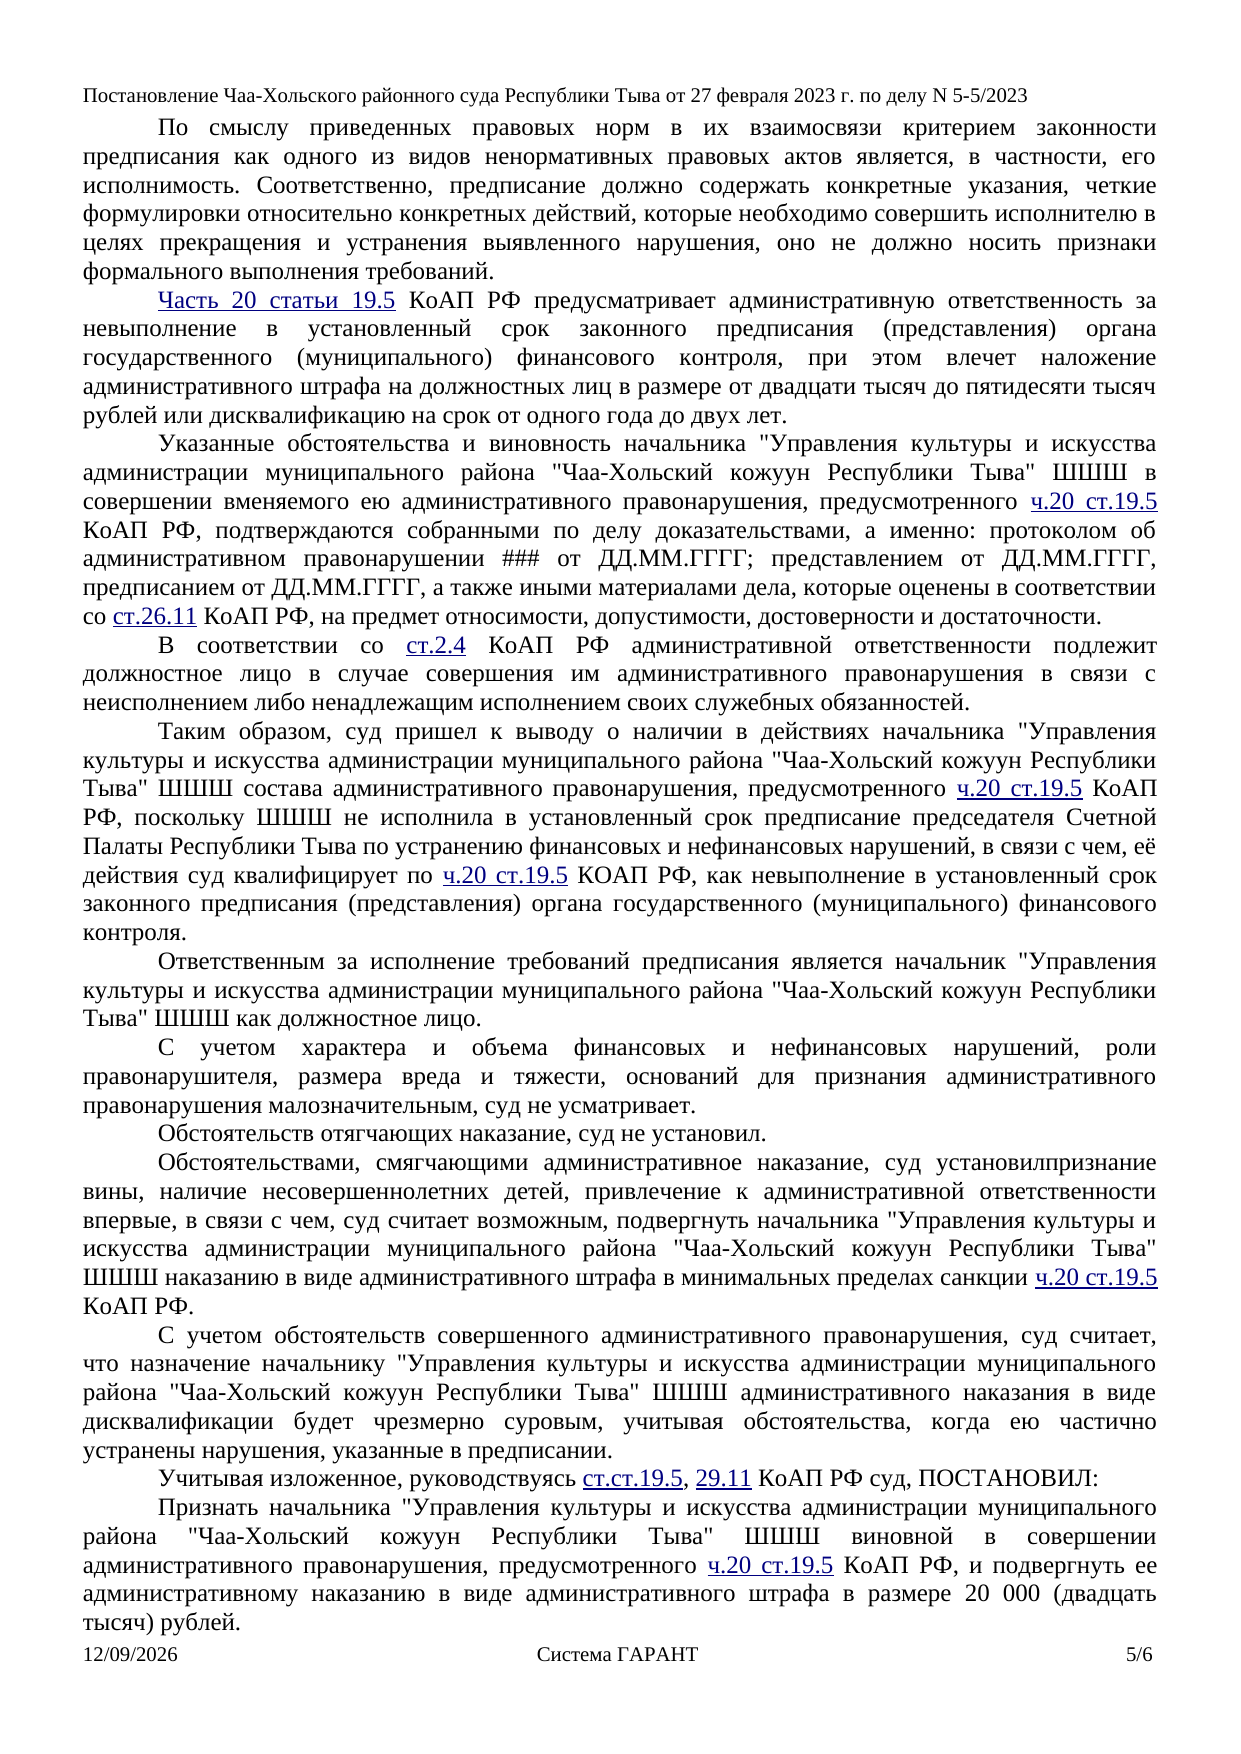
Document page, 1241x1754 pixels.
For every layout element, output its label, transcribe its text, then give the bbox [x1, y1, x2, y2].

text По смыслу приведенных правовых норм в их взаимосвязи критерием законности предписания как одного из видов ненормативных правовых актов является, в частности, его исполнимость. Соответственно, предписание должно содержать конкретные указания, четкие формулировки относительно конкретных действий, которые необходимо совершить исполнителю в целях прекращения и устранения выявленного нарушения, оно не должно носить признаки формального выполнения требований. [83, 112, 1157, 285]
text Обстоятельствами, смягчающими административное наказание, суд установилпризнание вины, наличие несовершеннолетних детей, привлечение к административной ответственности впервые, в связи с чем, суд считает возможным, подвергнуть начальника "Управления культуры и искусства администрации муниципального района "Чаа-Хольский кожуун Республики Тыва" ШШШ наказанию в виде административного штрафа в минимальных пределах санкции ч.20 ст.19.5 КоАП РФ. [83, 1147, 1157, 1320]
text Таким образом, суд пришел к выводу о наличии в действиях начальника "Управления культуры и искусства администрации муниципального района "Чаа-Хольский кожуун Республики Тыва" ШШШ состава административного правонарушения, предусмотренного ч.20 ст.19.5 КоАП РФ, поскольку ШШШ не исполнила в установленный срок предписание председателя Счетной Палаты Республики Тыва по устранению финансовых и нефинансовых нарушений, в связи с чем, её действия суд квалифицирует по ч.20 ст.19.5 КОАП РФ, как невыполнение в установленный срок законного предписания (представления) органа государственного (муниципального) финансового контроля. [83, 716, 1157, 946]
text Указанные обстоятельства и виновность начальника "Управления культуры и искусства администрации муниципального района "Чаа-Хольский кожуун Республики Тыва" ШШШ в совершении вменяемого ею административного правонарушения, предусмотренного ч.20 ст.19.5 КоАП РФ, подтверждаются собранными по делу доказательствами, а именно: протоколом об административном правонарушении ### от ДД.ММ.ГГГГ; представлением от ДД.ММ.ГГГГ, предписанием от ДД.ММ.ГГГГ, а также иными материалами дела, которые оценены в соответствии со ст.26.11 КоАП РФ, на предмет относимости, допустимости, достоверности и достаточности. [83, 428, 1157, 630]
text Ответственным за исполнение требований предписания является начальник "Управления культуры и искусства администрации муниципального района "Чаа-Хольский кожуун Республики Тыва" ШШШ как должностное лицо. [83, 946, 1157, 1032]
text С учетом характера и объема финансовых и нефинансовых нарушений, роли правонарушителя, размера вреда и тяжести, оснований для признания административного правонарушения малозначительным, суд не усматривает. [83, 1032, 1157, 1118]
text Обстоятельств отягчающих наказание, суд не установил. [83, 1118, 1157, 1147]
text С учетом обстоятельств совершенного административного правонарушения, суд считает, что назначение начальнику "Управления культуры и искусства администрации муниципального района "Чаа-Хольский кожуун Республики Тыва" ШШШ административного наказания в виде дисквалификации будет чрезмерно суровым, учитывая обстоятельства, когда ею частично устранены нарушения, указанные в предписании. [83, 1320, 1157, 1463]
text Признать начальника "Управления культуры и искусства администрации муниципального района "Чаа-Хольский кожуун Республики Тыва" ШШШ виновной в совершении административного правонарушения, предусмотренного ч.20 ст.19.5 КоАП РФ, и подвергнуть ее административному наказанию в виде административного штрафа в размере 20 000 (двадцать тысяч) рублей. [83, 1492, 1157, 1636]
text В соответствии со ст.2.4 КоАП РФ административной ответственности подлежит должностное лицо в случае совершения им административного правонарушения в связи с неисполнением либо ненадлежащим исполнением своих служебных обязанностей. [83, 630, 1157, 716]
text Учитывая изложенное, руководствуясь ст.ст.19.5, 29.11 КоАП РФ суд, ПОСТАНОВИЛ: [83, 1463, 1157, 1492]
text Часть 20 статьи 19.5 КоАП РФ предусматривает административную ответственность за невыполнение в установленный срок законного предписания (представления) органа государственного (муниципального) финансового контроля, при этом влечет наложение административного штрафа на должностных лиц в размере от двадцати тысяч до пятидесяти тысяч рублей или дисквалификацию на срок от одного года до двух лет. [83, 285, 1157, 428]
